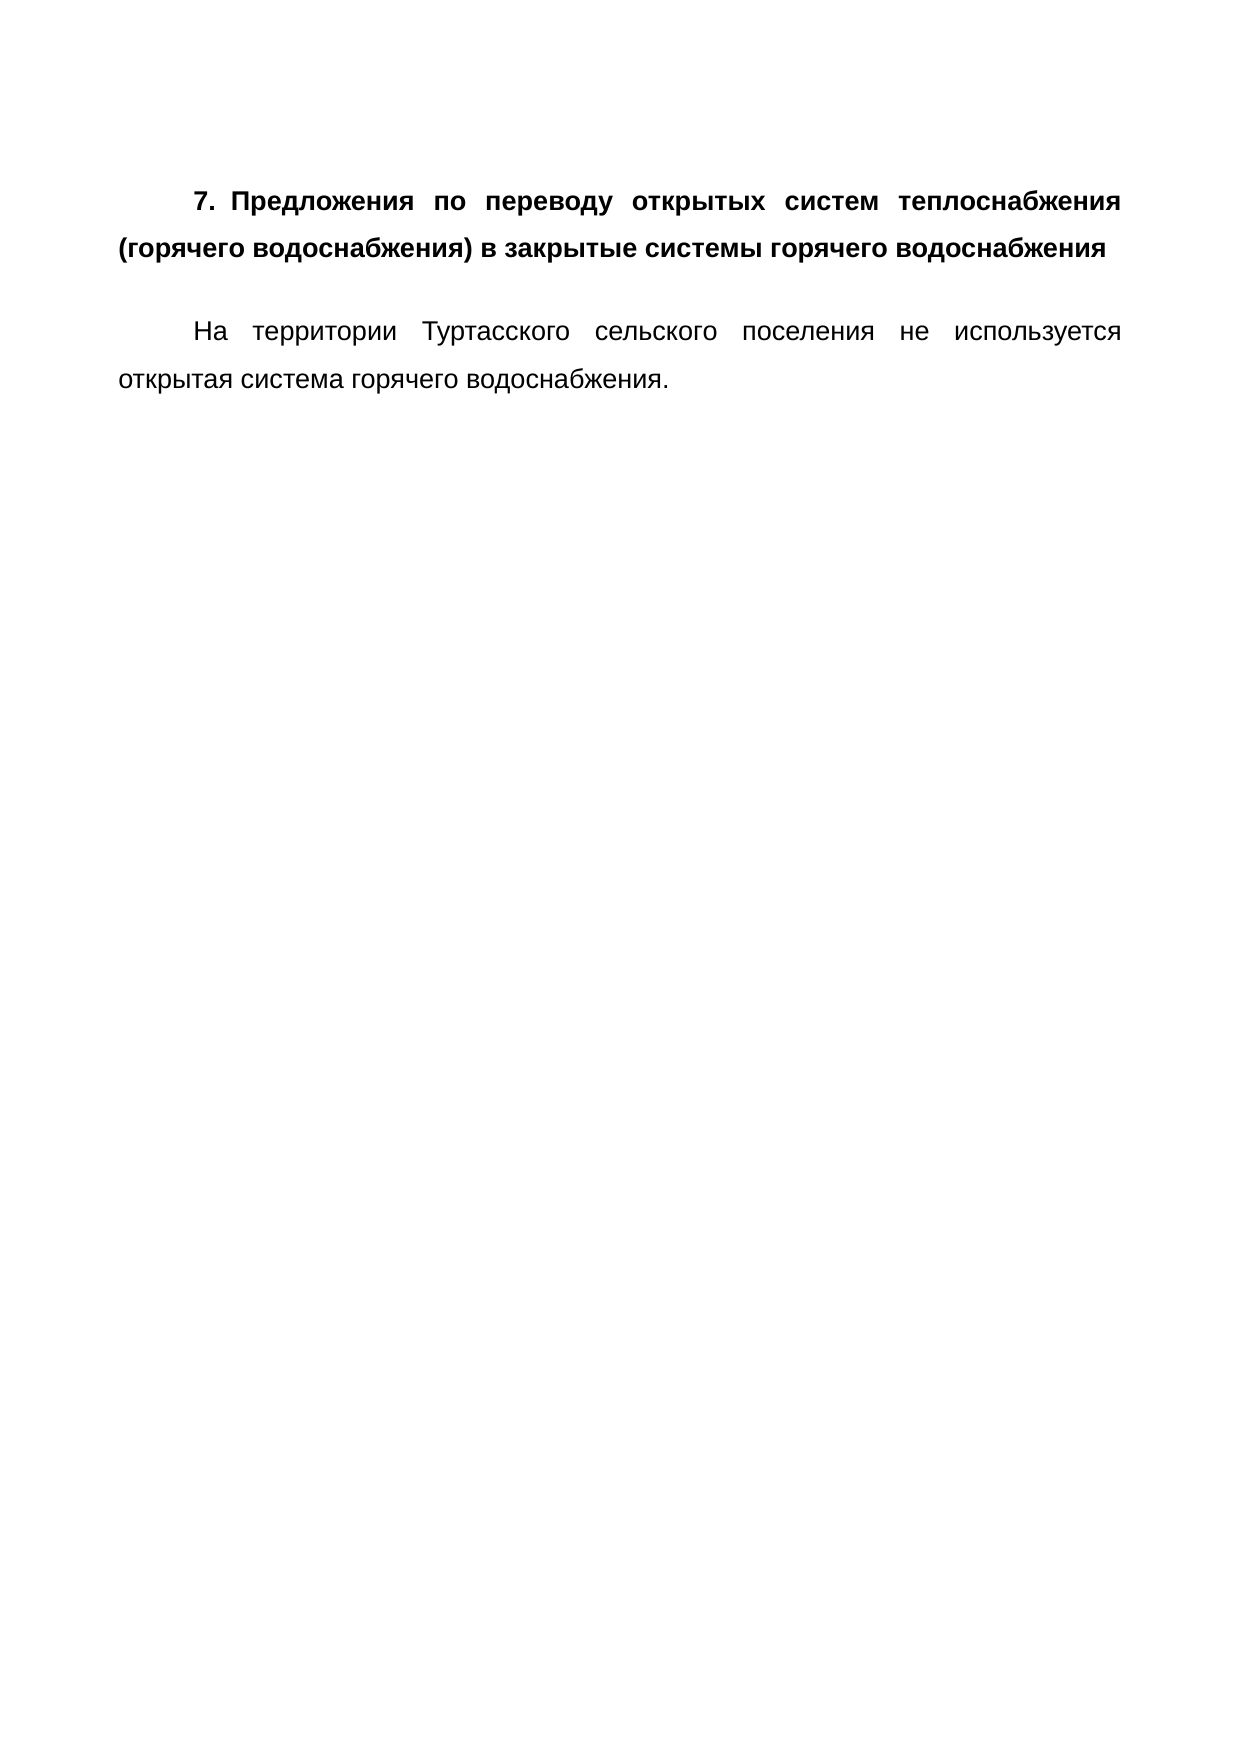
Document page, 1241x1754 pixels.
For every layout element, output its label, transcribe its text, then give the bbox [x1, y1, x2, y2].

text На территории Туртасского сельского поселения не используется открытая система горячего водоснабжения. [118, 315, 1122, 394]
list Предложения по переводу открытых систем теплоснабжения (горячего водоснабжения) в закрытые системы горячего водоснабжения [118, 185, 1122, 263]
